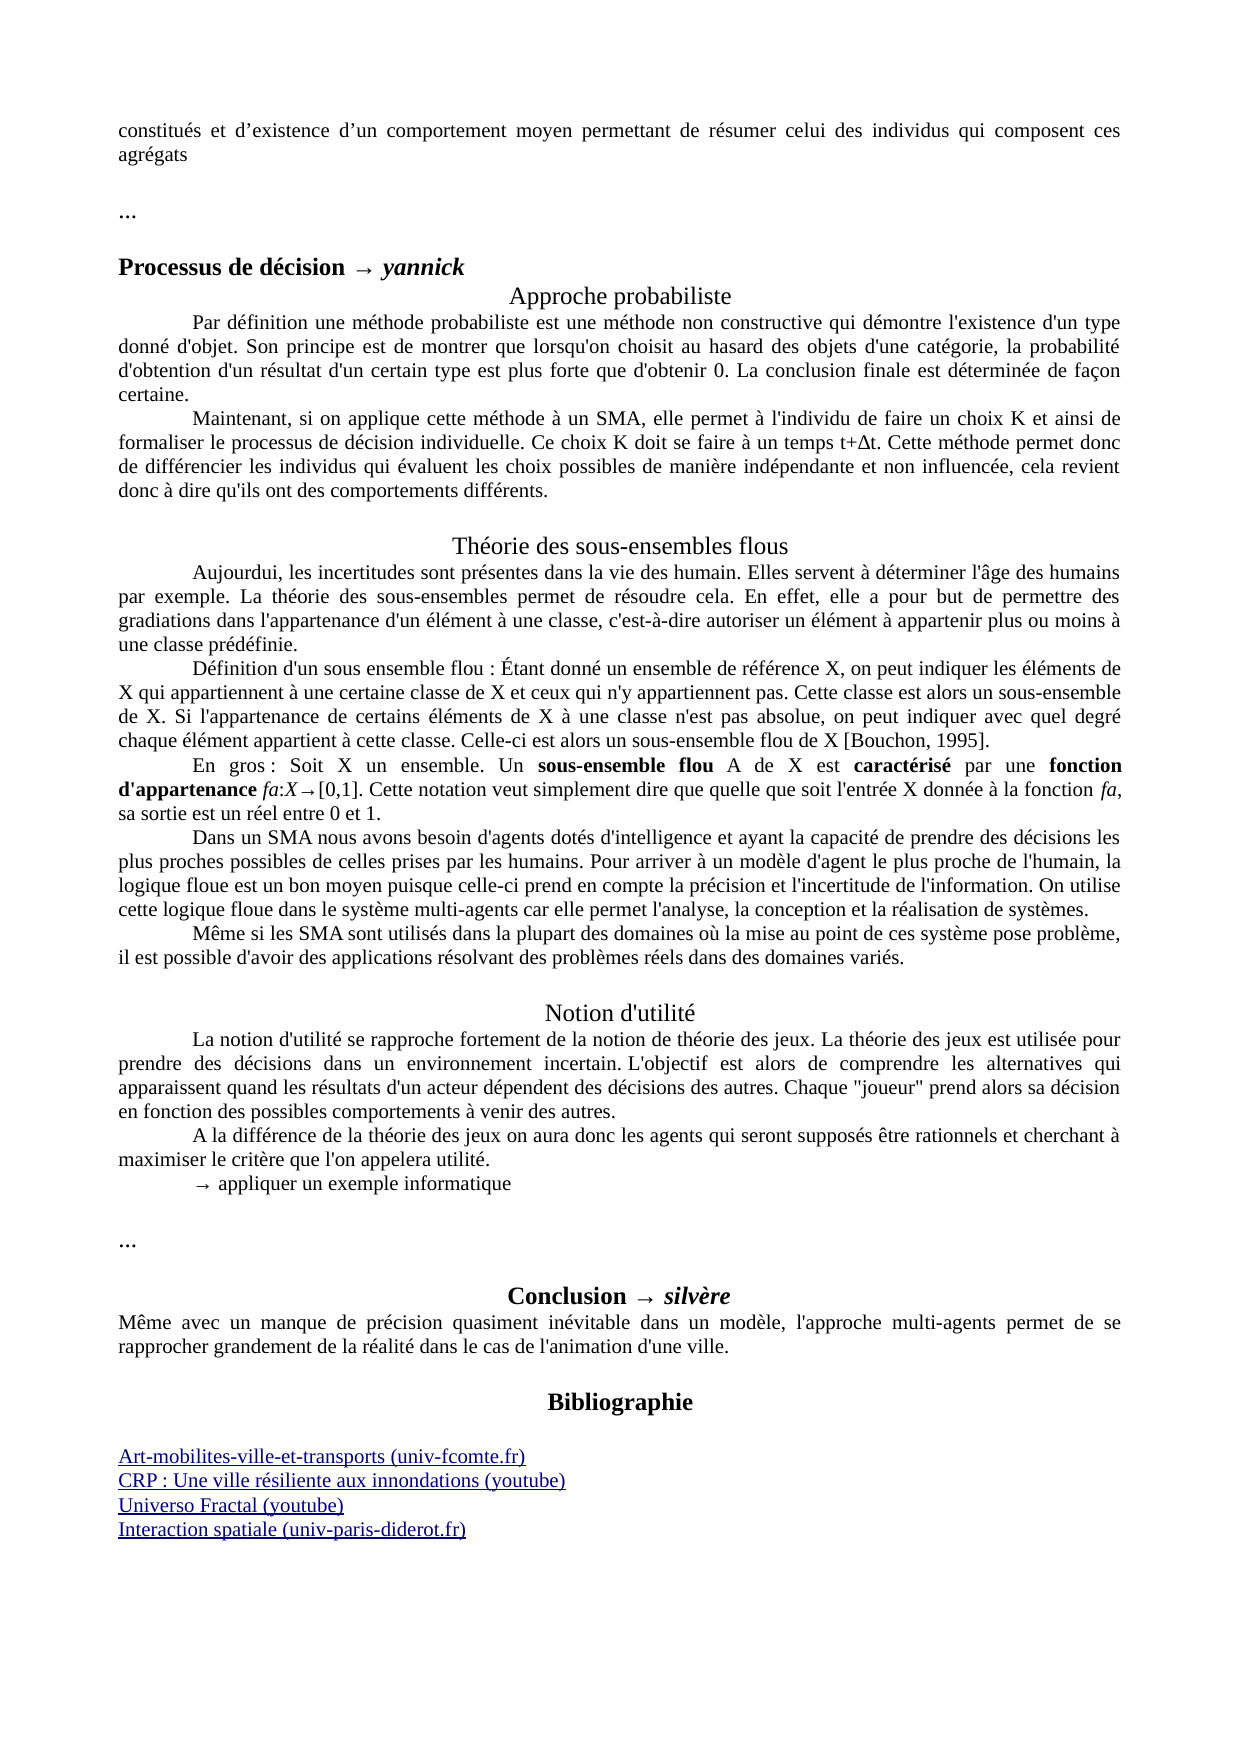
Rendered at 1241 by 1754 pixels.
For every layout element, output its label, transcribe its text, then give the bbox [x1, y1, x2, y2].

text ... [118, 195, 1122, 224]
text Notion d'utilité [118, 998, 1122, 1027]
text Interaction spatiale (univ-paris-diderot.fr) [118, 1517, 1122, 1541]
text CRP : Une ville résiliente aux innondations (youtube) [118, 1468, 1122, 1492]
text Aujourdui, les incertitudes sont présentes dans la vie des humain. Elles servent à déterminer l'âge des humains par exemple. La théorie des sous-ensembles permet de résoudre cela. En effet, elle a pour but de permettre des gradiations dans l'appartenance d'un élément à une classe, c'est-à-dire autoriser un élément à appartenir plus ou moins à une classe prédéfinie. [118, 560, 1122, 656]
text Définition d'un sous ensemble flou : Étant donné un ensemble de référence X, on peut indiquer les éléments de X qui appartiennent à une certaine classe de X et ceux qui n'y appartiennent pas. Cette classe est alors un sous-ensemble de X. Si l'appartenance de certains éléments de X à une classe n'est pas absolue, on peut indiquer avec quel degré chaque élément appartient à cette classe. Celle-ci est alors un sous-ensemble flou de X [Bouchon, 1995]. [118, 656, 1122, 752]
text Processus de décision → yannick [118, 252, 1122, 281]
text Conclusion → silvère [118, 1281, 1122, 1310]
text → appliquer un exemple informatique [118, 1171, 1122, 1195]
text Par définition une méthode probabiliste est une méthode non constructive qui démontre l'existence d'un type donné d'objet. Son principe est de montrer que lorsqu'on choisit au hasard des objets d'une catégorie, la probabilité d'obtention d'un résultat d'un certain type est plus forte que d'obtenir 0. La conclusion finale est déterminée de façon certaine. [118, 310, 1122, 406]
text Art-mobilites-ville-et-transports (univ-fcomte.fr) [118, 1444, 1122, 1468]
text Bibliographie [118, 1387, 1122, 1416]
text Maintenant, si on applique cette méthode à un SMA, elle permet à l'individu de faire un choix K et ainsi de formaliser le processus de décision individuelle. Ce choix K doit se faire à un temps t+∆t. Cette méthode permet donc de différencier les individus qui évaluent les choix possibles de manière indépendante et non influencée, cela revient donc à dire qu'ils ont des comportements différents. [118, 406, 1122, 502]
text Dans un SMA nous avons besoin d'agents dotés d'intelligence et ayant la capacité de prendre des décisions les plus proches possibles de celles prises par les humains. Pour arriver à un modèle d'agent le plus proche de l'humain, la logique floue est un bon moyen puisque celle-ci prend en compte la précision et l'incertitude de l'information. On utilise cette logique floue dans le système multi-agents car elle permet l'analyse, la conception et la réalisation de systèmes. [118, 825, 1122, 921]
text Même si les SMA sont utilisés dans la plupart des domaines où la mise au point de ces système pose problème, il est possible d'avoir des applications résolvant des problèmes réels dans des domaines variés. [118, 921, 1122, 969]
text En gros : Soit X un ensemble. Un sous-ensemble flou A de X est caractérisé par une fonction d'appartenance fa:X→[0,1]. Cette notation veut simplement dire que quelle que soit l'entrée X donnée à la fonction fa, sa sortie est un réel entre 0 et 1. [118, 752, 1122, 825]
text A la différence de la théorie des jeux on aura donc les agents qui seront supposés être rationnels et cherchant à maximiser le critère que l'on appelera utilité. [118, 1123, 1122, 1171]
text Universo Fractal (youtube) [118, 1492, 1122, 1517]
text Approche probabiliste [118, 281, 1122, 310]
text La notion d'utilité se rapproche fortement de la notion de théorie des jeux. La théorie des jeux est utilisée pour prendre des décisions dans un environnement incertain. L'objectif est alors de comprendre les alternatives qui apparaissent quand les résultats d'un acteur dépendent des décisions des autres. Chaque "joueur" prend alors sa décision en fonction des possibles comportements à venir des autres. [118, 1027, 1122, 1123]
text Même avec un manque de précision quasiment inévitable dans un modèle, l'approche multi-agents permet de se rapprocher grandement de la réalité dans le cas de l'animation d'une ville. [118, 1310, 1122, 1358]
text Théorie des sous-ensembles flous [118, 531, 1122, 560]
text ... [118, 1224, 1122, 1252]
text constitués et d’existence d’un comportement moyen permettant de résumer celui des individus qui composent ces agrégats [118, 118, 1122, 166]
